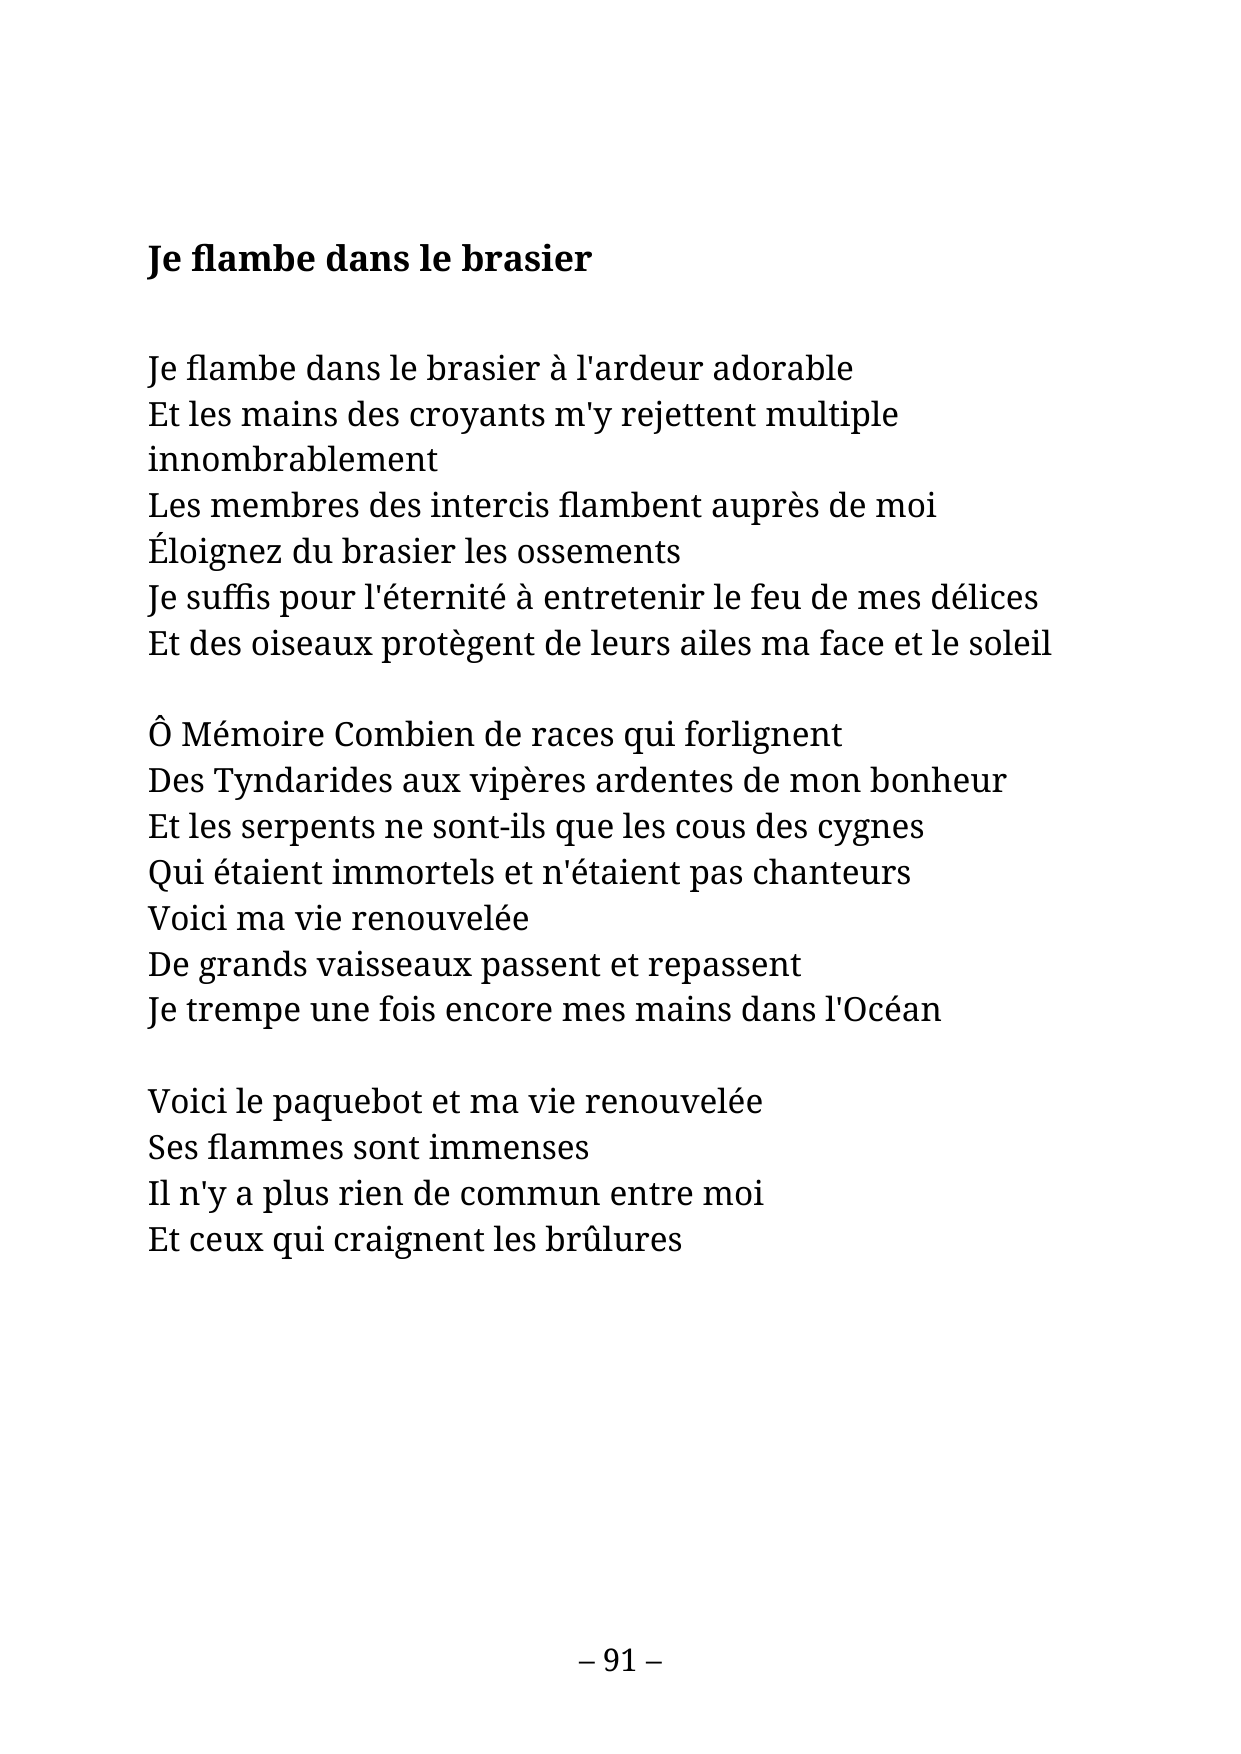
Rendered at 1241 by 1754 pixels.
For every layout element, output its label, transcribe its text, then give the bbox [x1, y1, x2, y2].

text Je flambe dans le brasier à l'ardeur adorable Et les mains des croyants m'y rejettent multiple innombrablement Les membres des intercis flambent auprès de moi Éloignez du brasier les ossements Je suffis pour l'éternité à entretenir le feu de mes délices Et des oiseaux protègent de leurs ailes ma face et le soleil Ô Mémoire Combien de races qui forlignent Des Tyndarides aux vipères ardentes de mon bonheur Et les serpents ne sont-ils que les cous des cygnes Qui étaient immortels et n'étaient pas chanteurs Voici ma vie renouvelée De grands vaisseaux passent et repassent Je trempe une fois encore mes mains dans l'Océan Voici le paquebot et ma vie renouvelée Ses flammes sont immenses Il n'y a plus rien de commun entre moi Et ceux qui craignent les brûlures [148, 343, 1092, 1260]
subtitle Je flambe dans le brasier [148, 235, 1092, 281]
